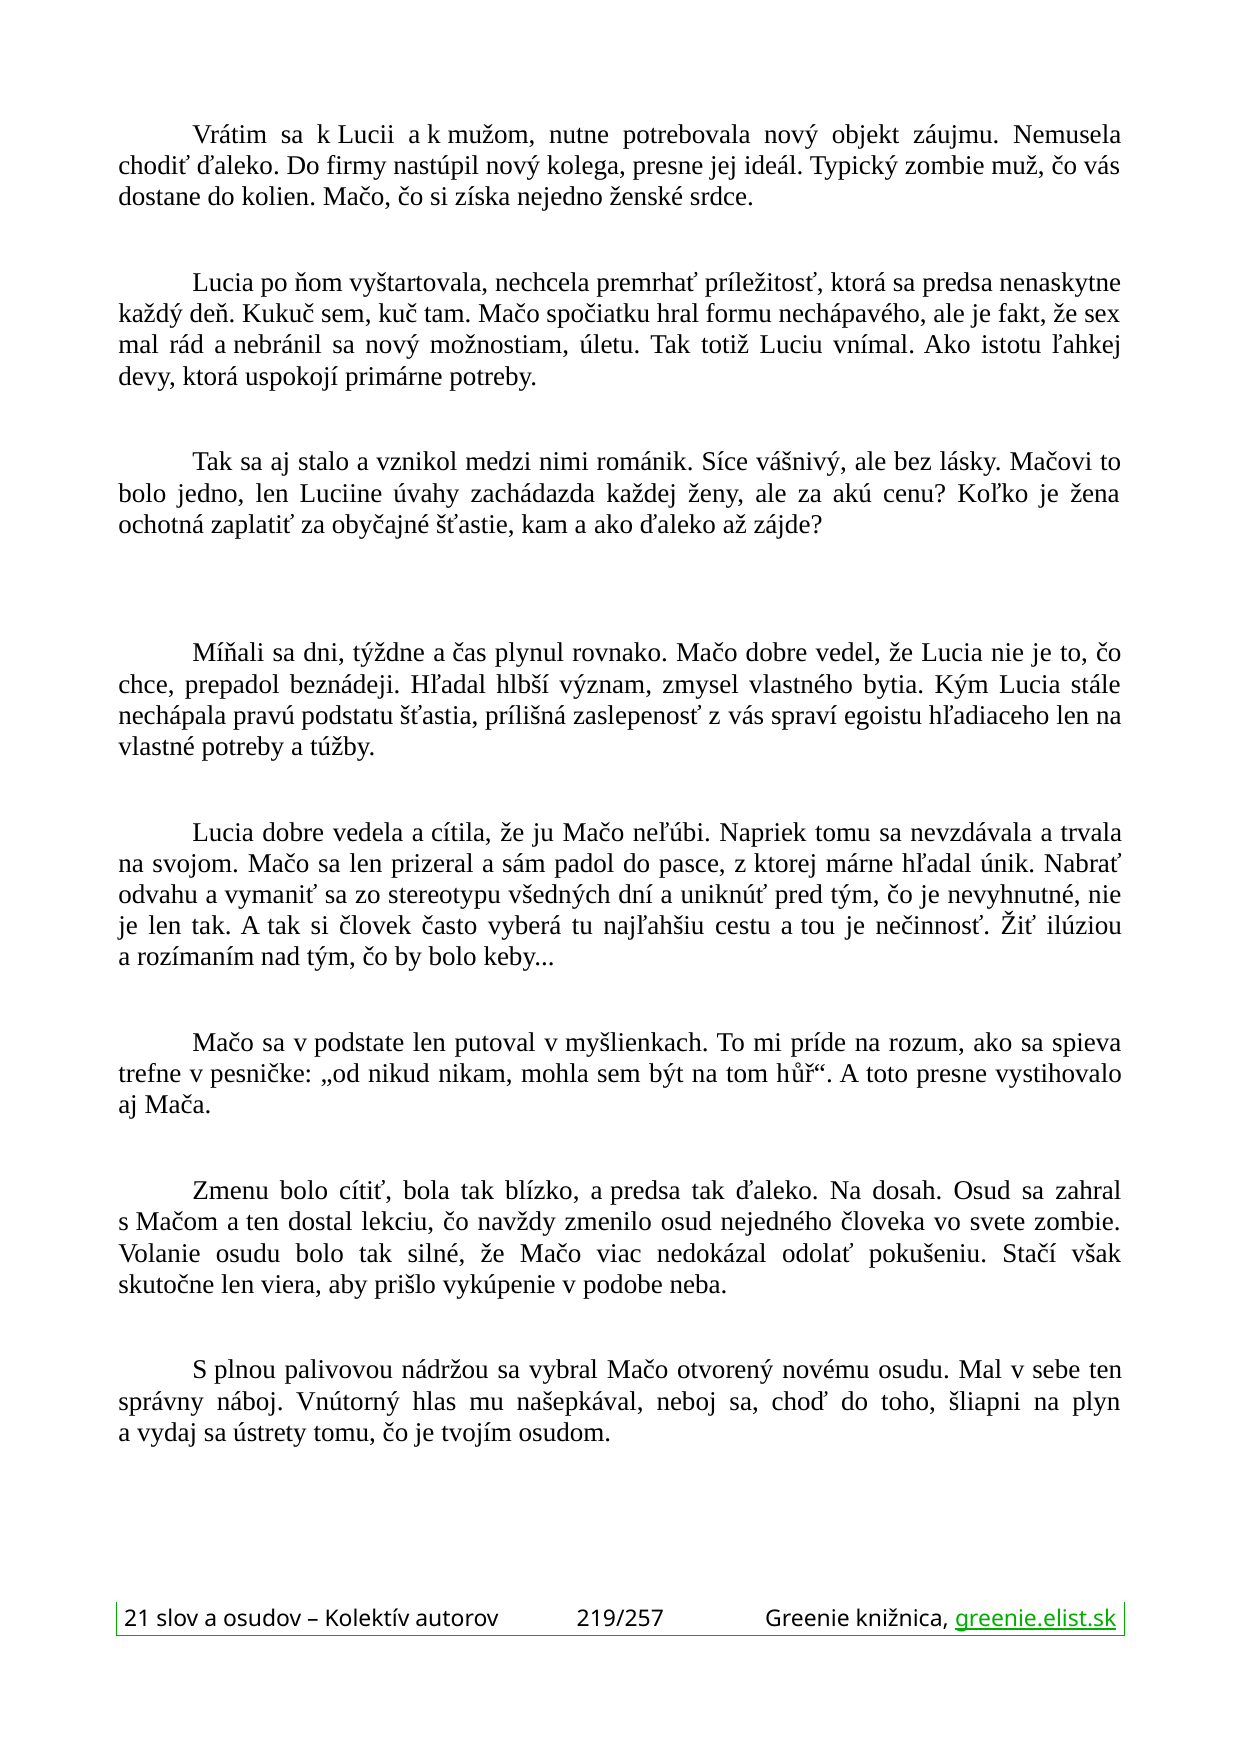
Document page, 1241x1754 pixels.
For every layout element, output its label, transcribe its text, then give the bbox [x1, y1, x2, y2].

text Lucia po ňom vyštartovala, nechcela premrhať príležitosť, ktorá sa predsa nenaskytne každý deň. Kukuč sem, kuč tam. Mačo spočiatku hral formu nechápavého, ale je fakt, že sex mal rád a nebránil sa nový možnostiam, úletu. Tak totiž Luciu vnímal. Ako istotu ľahkej devy, ktorá uspokojí primárne potreby. [118, 266, 1122, 391]
text S plnou palivovou nádržou sa vybral Mačo otvorený novému osudu. Mal v sebe ten správny náboj. Vnútorný hlas mu našepkával, neboj sa, choď do toho, šliapni na plyn a vydaj sa ústrety tomu, čo je tvojím osudom. [118, 1354, 1122, 1447]
text Vrátim sa k Lucii a k mužom, nutne potrebovala nový objekt záujmu. Nemusela chodiť ďaleko. Do firmy nastúpil nový kolega, presne jej ideál. Typický zombie muž, čo vás dostane do kolien. Mačo, čo si získa nejedno ženské srdce. [118, 118, 1122, 212]
text Lucia dobre vedela a cítila, že ju Mačo neľúbi. Napriek tomu sa nevzdávala a trvala na svojom. Mačo sa len prizeral a sám padol do pasce, z ktorej márne hľadal únik. Nabrať odvahu a vymaniť sa zo stereotypu všedných dní a uniknúť pred tým, čo je nevyhnutné, nie je len tak. A tak si človek často vyberá tu najľahšiu cestu a tou je nečinnosť. Žiť ilúziou a rozímaním nad tým, čo by bolo keby... [118, 816, 1122, 972]
text Tak sa aj stalo a vznikol medzi nimi románik. Síce vášnivý, ale bez lásky. Mačovi to bolo jedno, len Luciine úvahy zachádazda každej ženy, ale za akú cenu? Koľko je žena ochotná zaplatiť za obyčajné šťastie, kam a ako ďaleko až zájde? [118, 446, 1122, 539]
text Míňali sa dni, týždne a čas plynul rovnako. Mačo dobre vedel, že Lucia nie je to, čo chce, prepadol beznádeji. Hľadal hlbší význam, zmysel vlastného bytia. Kým Lucia stále nechápala pravú podstatu šťastia, prílišná zaslepenosť z vás spraví egoistu hľadiaceho len na vlastné potreby a túžby. [118, 637, 1122, 761]
text Zmenu bolo cítiť, bola tak blízko, a predsa tak ďaleko. Na dosah. Osud sa zahral s Mačom a ten dostal lekciu, čo navždy zmenilo osud nejedného človeka vo svete zombie. Volanie osudu bolo tak silné, že Mačo viac nedokázal odolať pokušeniu. Stačí však skutočne len viera, aby prišlo vykúpenie v podobe neba. [118, 1174, 1122, 1299]
text Mačo sa v podstate len putoval v myšlienkach. To mi príde na rozum, ako sa spieva trefne v pesničke: „od nikud nikam, mohla sem být na tom hůř“. A toto presne vystihovalo aj Mača. [118, 1026, 1122, 1120]
